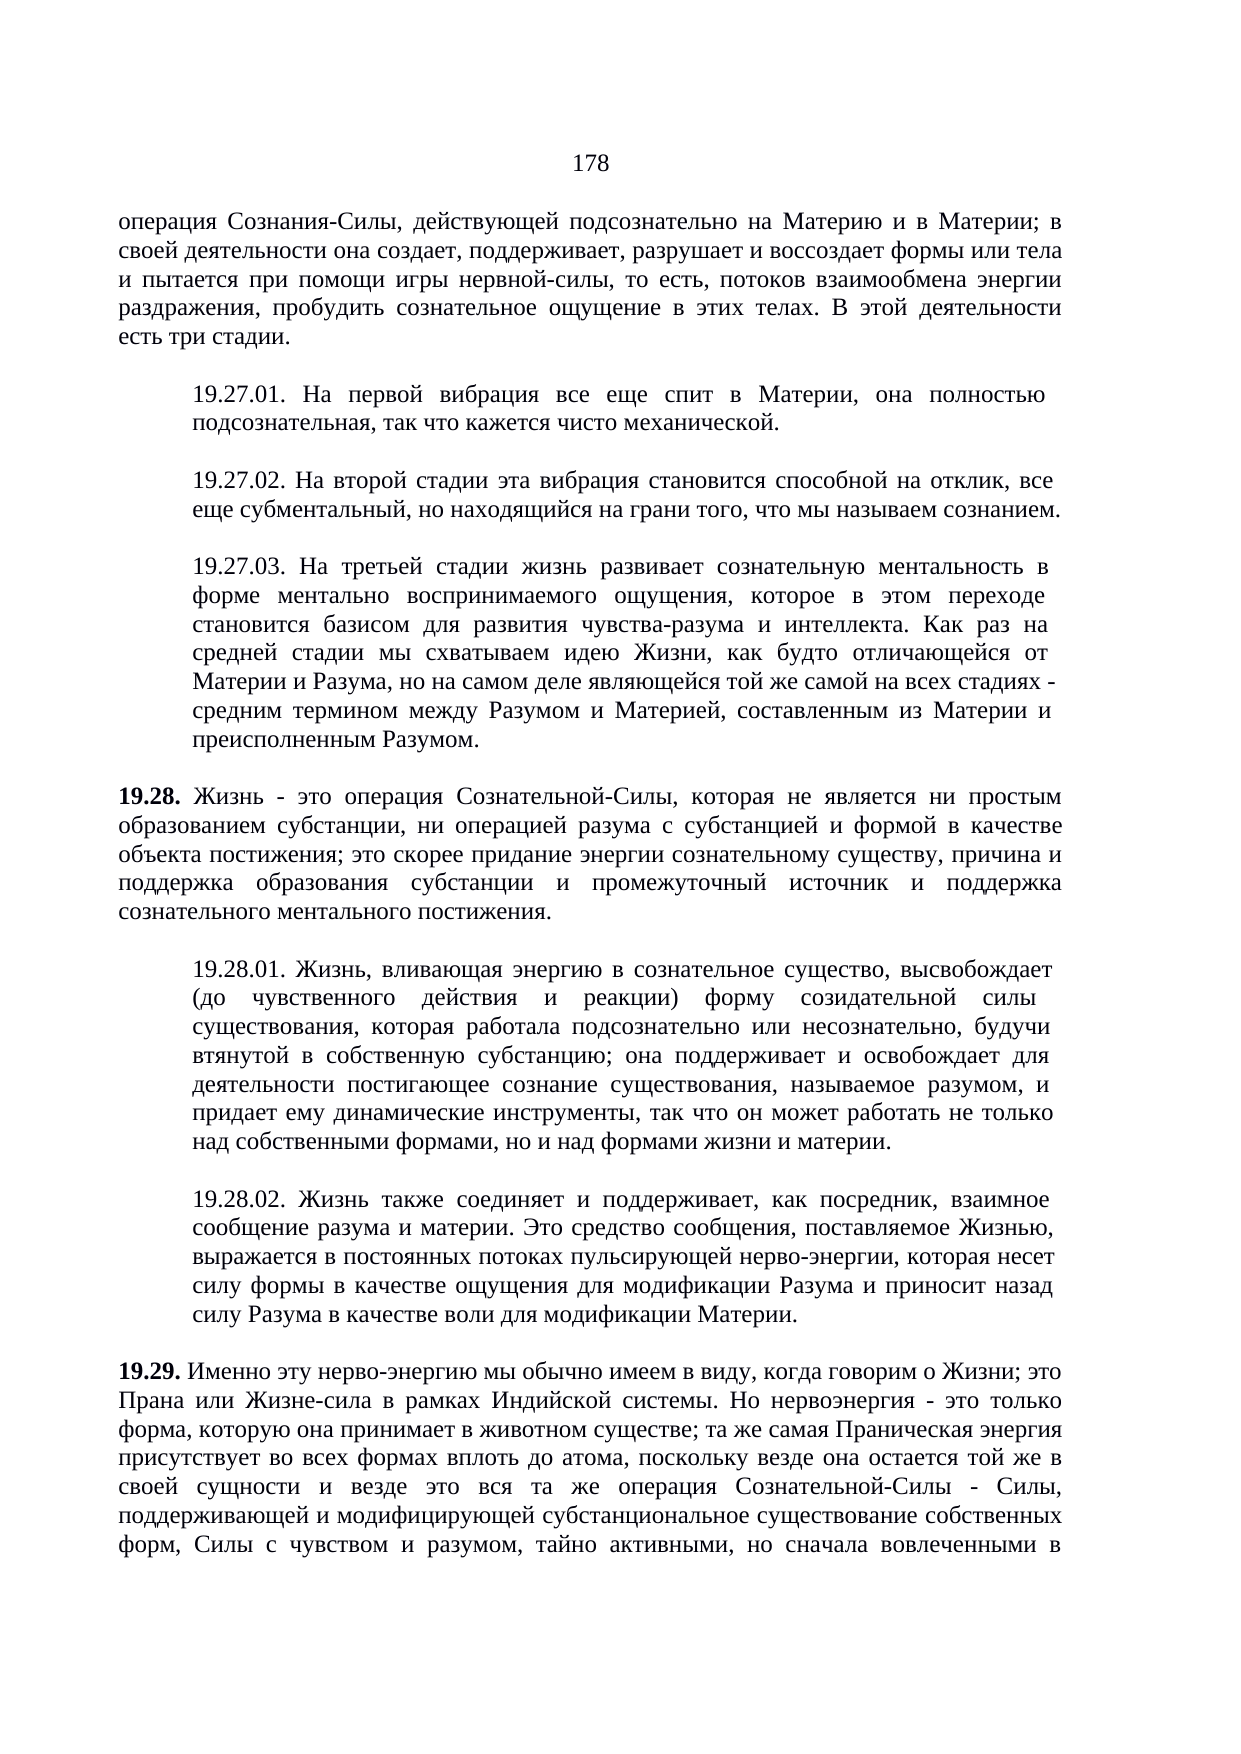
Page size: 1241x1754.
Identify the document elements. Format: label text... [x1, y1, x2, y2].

text 19.28.01. Жизнь, вливающая энергию в сознательное существо, высвобождает (до чувственного действия и реакции) форму созидательной силы существования, которая работала подсознательно или несознательно, будучи втянутой в собственную субстанцию; она поддерживает и освобождает для деятельности постигающее сознание существования, называемое разумом, и придает ему динамические инструменты, так что он может работать не только над собственными формами, но и над формами жизни и материи. [118, 954, 1063, 1155]
text 19.28.02. Жизнь также соединяет и поддерживает, как посредник, взаимное сообщение разума и материи. Это средство сообщения, поставляемое Жизнью, выражается в постоянных потоках пульсирующей нерво-энергии, которая несет силу формы в качестве ощущения для модификации Разума и приносит назад силу Разума в качестве воли для модификации Материи. [118, 1184, 1063, 1327]
text 19.27.02. На второй стадии эта вибрация становится способной на отклик, все еще субментальный, но находящийся на грани того, что мы называем сознанием. [118, 465, 1063, 522]
text 19.28. Жизнь - это операция Сознательной-Силы, которая не является ни простым образованием субстанции, ни операцией разума с субстанцией и формой в качестве объекта постижения; это скорее придание энергии сознательному существу, причина и поддержка образования субстанции и промежуточный источник и поддержка сознательного ментального постижения. [118, 781, 1063, 925]
text 19.27.01. На первой вибрация все еще спит в Материи, она полностью подсознательная, так что кажется чисто механической. [118, 379, 1063, 436]
text операция Сознания-Силы, действующей подсознательно на Материю и в Материи; в своей деятельности она создает, поддерживает, разрушает и воссоздает формы или тела и пытается при помощи игры нервной-силы, то есть, потоков взаимообмена энергии раздражения, пробудить сознательное ощущение в этих телах. В этой деятельности есть три стадии. [118, 206, 1063, 350]
text 19.29. Именно эту нерво-энергию мы обычно имеем в виду, когда говорим о Жизни; это Прана или Жизне-сила в рамках Индийской системы. Но нервоэнергия - это только форма, которую она принимает в животном существе; та же самая Праническая энергия присутствует во всех формах вплоть до атома, поскольку везде она остается той же в своей сущности и везде это вся та же операция Сознательной-Силы - Силы, поддерживающей и модифицирующей субстанциональное существование собственных форм, Силы с чувством и разумом, тайно активными, но сначала вовлеченными в [118, 1356, 1063, 1557]
text 19.27.03. На третьей стадии жизнь развивает сознательную ментальность в форме ментально воспринимаемого ощущения, которое в этом переходе становится базисом для развития чувства-разума и интеллекта. Как раз на средней стадии мы схватываем идею Жизни, как будто отличающейся от Материи и Разума, но на самом деле являющейся той же самой на всех стадиях - средним термином между Разумом и Материей, составленным из Материи и преисполненным Разумом. [118, 551, 1063, 752]
